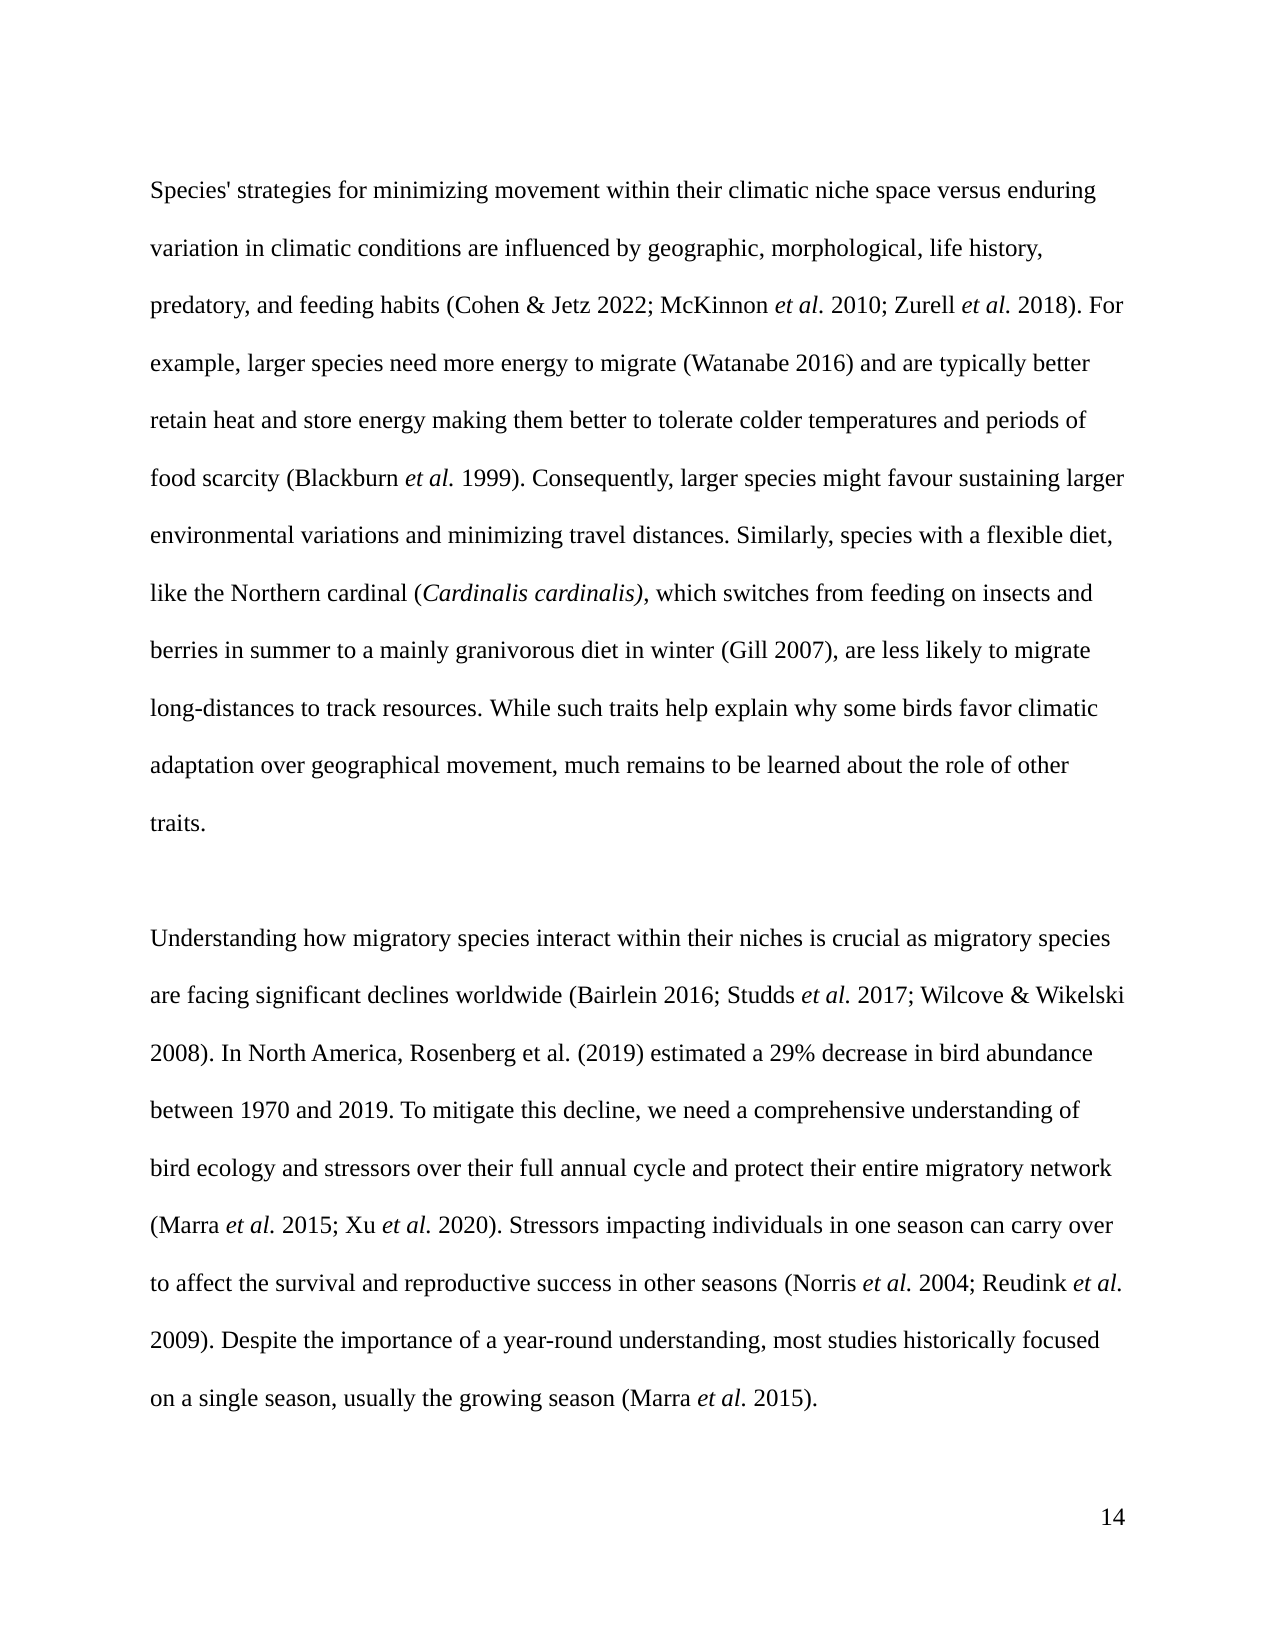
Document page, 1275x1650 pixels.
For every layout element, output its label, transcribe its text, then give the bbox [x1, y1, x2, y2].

text Understanding how migratory species interact within their niches is crucial as migratory species are facing significant declines worldwide (Bairlein 2016; Studds et al. 2017; Wilcove & Wikelski 2008). In North America, Rosenberg et al. (2019) estimated a 29% decrease in bird abundance between 1970 and 2019. To mitigate this decline, we need a comprehensive understanding of bird ecology and stressors over their full annual cycle and protect their entire migratory network (Marra et al. 2015; Xu et al. 2020). Stressors impacting individuals in one season can carry over to affect the survival and reproductive success in other seasons (Norris et al. 2004; Reudink et al. 2009). Despite the importance of a year-round understanding, most studies historically focused on a single season, usually the growing season (Marra et al. 2015). [150, 923, 1125, 1412]
text Species' strategies for minimizing movement within their climatic niche space versus enduring variation in climatic conditions are influenced by geographic, morphological, life history, predatory, and feeding habits (Cohen & Jetz 2022; McKinnon et al. 2010; Zurell et al. 2018). For example, larger species need more energy to migrate (Watanabe 2016) and are typically better retain heat and store energy making them better to tolerate colder temperatures and periods of food scarcity (Blackburn et al. 1999). Consequently, larger species might favour sustaining larger environmental variations and minimizing travel distances. Similarly, species with a flexible diet, like the Northern cardinal (Cardinalis cardinalis), which switches from feeding on insects and berries in summer to a mainly granivorous diet in winter (Gill 2007), are less likely to migrate long-distances to track resources. While such traits help explain why some birds favor climatic adaptation over geographical movement, much remains to be learned about the role of other traits. [150, 176, 1125, 837]
